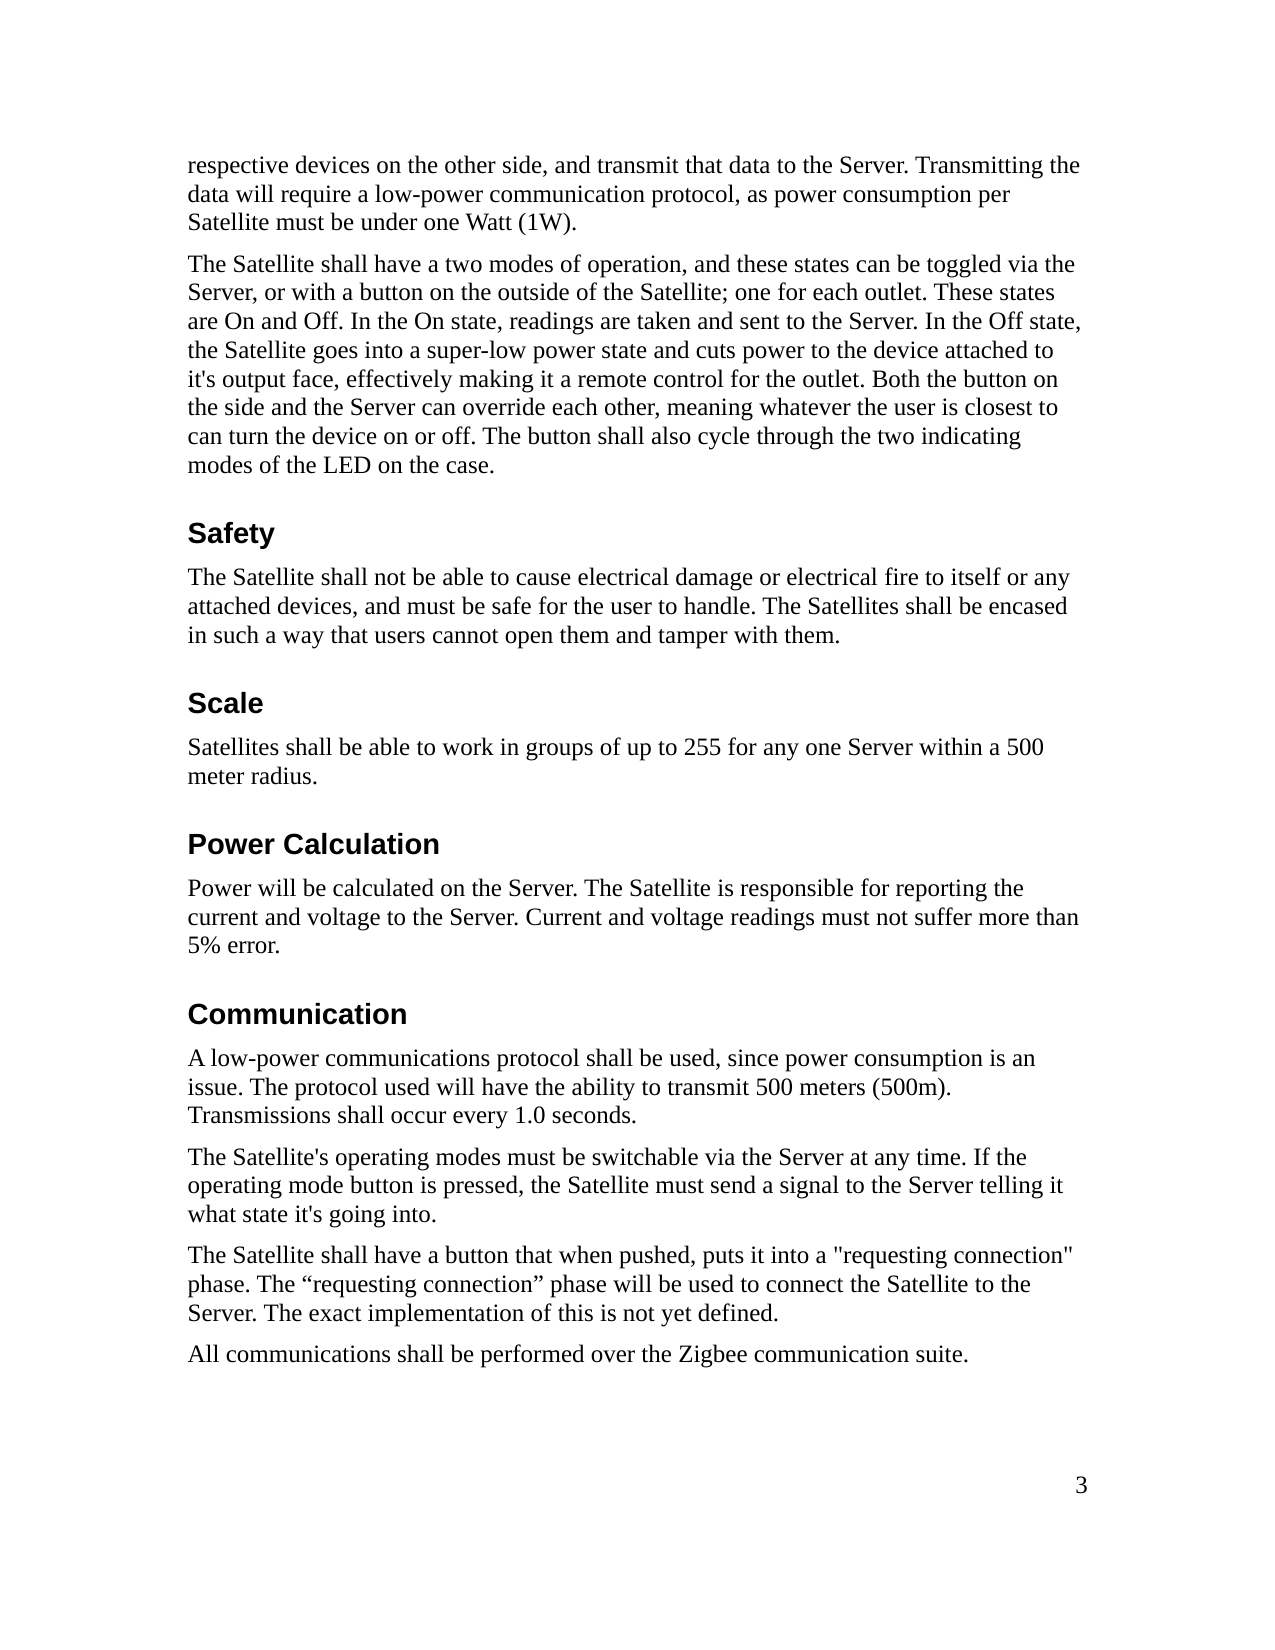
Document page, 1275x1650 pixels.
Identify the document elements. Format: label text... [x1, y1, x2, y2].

text Satellites shall be able to work in groups of up to 255 for any one Server within a 500 meter radius. [187, 732, 1087, 789]
subtitle Safety [187, 516, 1087, 550]
text The Satellite shall have a two modes of operation, and these states can be toggled via the Server, or with a button on the outside of the Satellite; one for each outlet. These states are On and Off. In the On state, readings are taken and sent to the Server. In the Off state, the Satellite goes into a super-low power state and cuts power to the device attached to it's output face, effectively making it a remote control for the outlet. Both the button on the side and the Server can override each other, meaning whatever the user is closest to can turn the device on or off. The button shall also cycle through the two indicating modes of the LED on the case. [187, 249, 1087, 479]
text respective devices on the other side, and transmit that data to the Server. Transmitting the data will require a low-power communication protocol, as power consumption per Satellite must be under one Watt (1W). [187, 150, 1087, 236]
text A low-power communications protocol shall be used, since power consumption is an issue. The protocol used will have the ability to transmit 500 meters (500m). Transmissions shall occur every 1.0 seconds. [187, 1043, 1087, 1129]
text Power will be calculated on the Server. The Satellite is responsible for reporting the current and voltage to the Server. Current and voltage readings must not suffer more than 5% error. [187, 873, 1087, 959]
subtitle Power Calculation [187, 827, 1087, 861]
subtitle Communication [187, 997, 1087, 1030]
text The Satellite shall have a button that when pushed, puts it into a "requesting connection" phase. The “requesting connection” phase will be used to connect the Satellite to the Server. The exact implementation of this is not yet defined. [187, 1240, 1087, 1327]
text All communications shall be performed over the Zigbee communication suite. [187, 1339, 1087, 1368]
subtitle Scale [187, 686, 1087, 719]
text The Satellite's operating modes must be switchable via the Server at any time. If the operating mode button is pressed, the Satellite must send a signal to the Server telling it what state it's going into. [187, 1142, 1087, 1228]
text The Satellite shall not be able to cause electrical damage or electrical fire to itself or any attached devices, and must be safe for the user to handle. The Satellites shall be encased in such a way that users cannot open them and tamper with them. [187, 562, 1087, 648]
